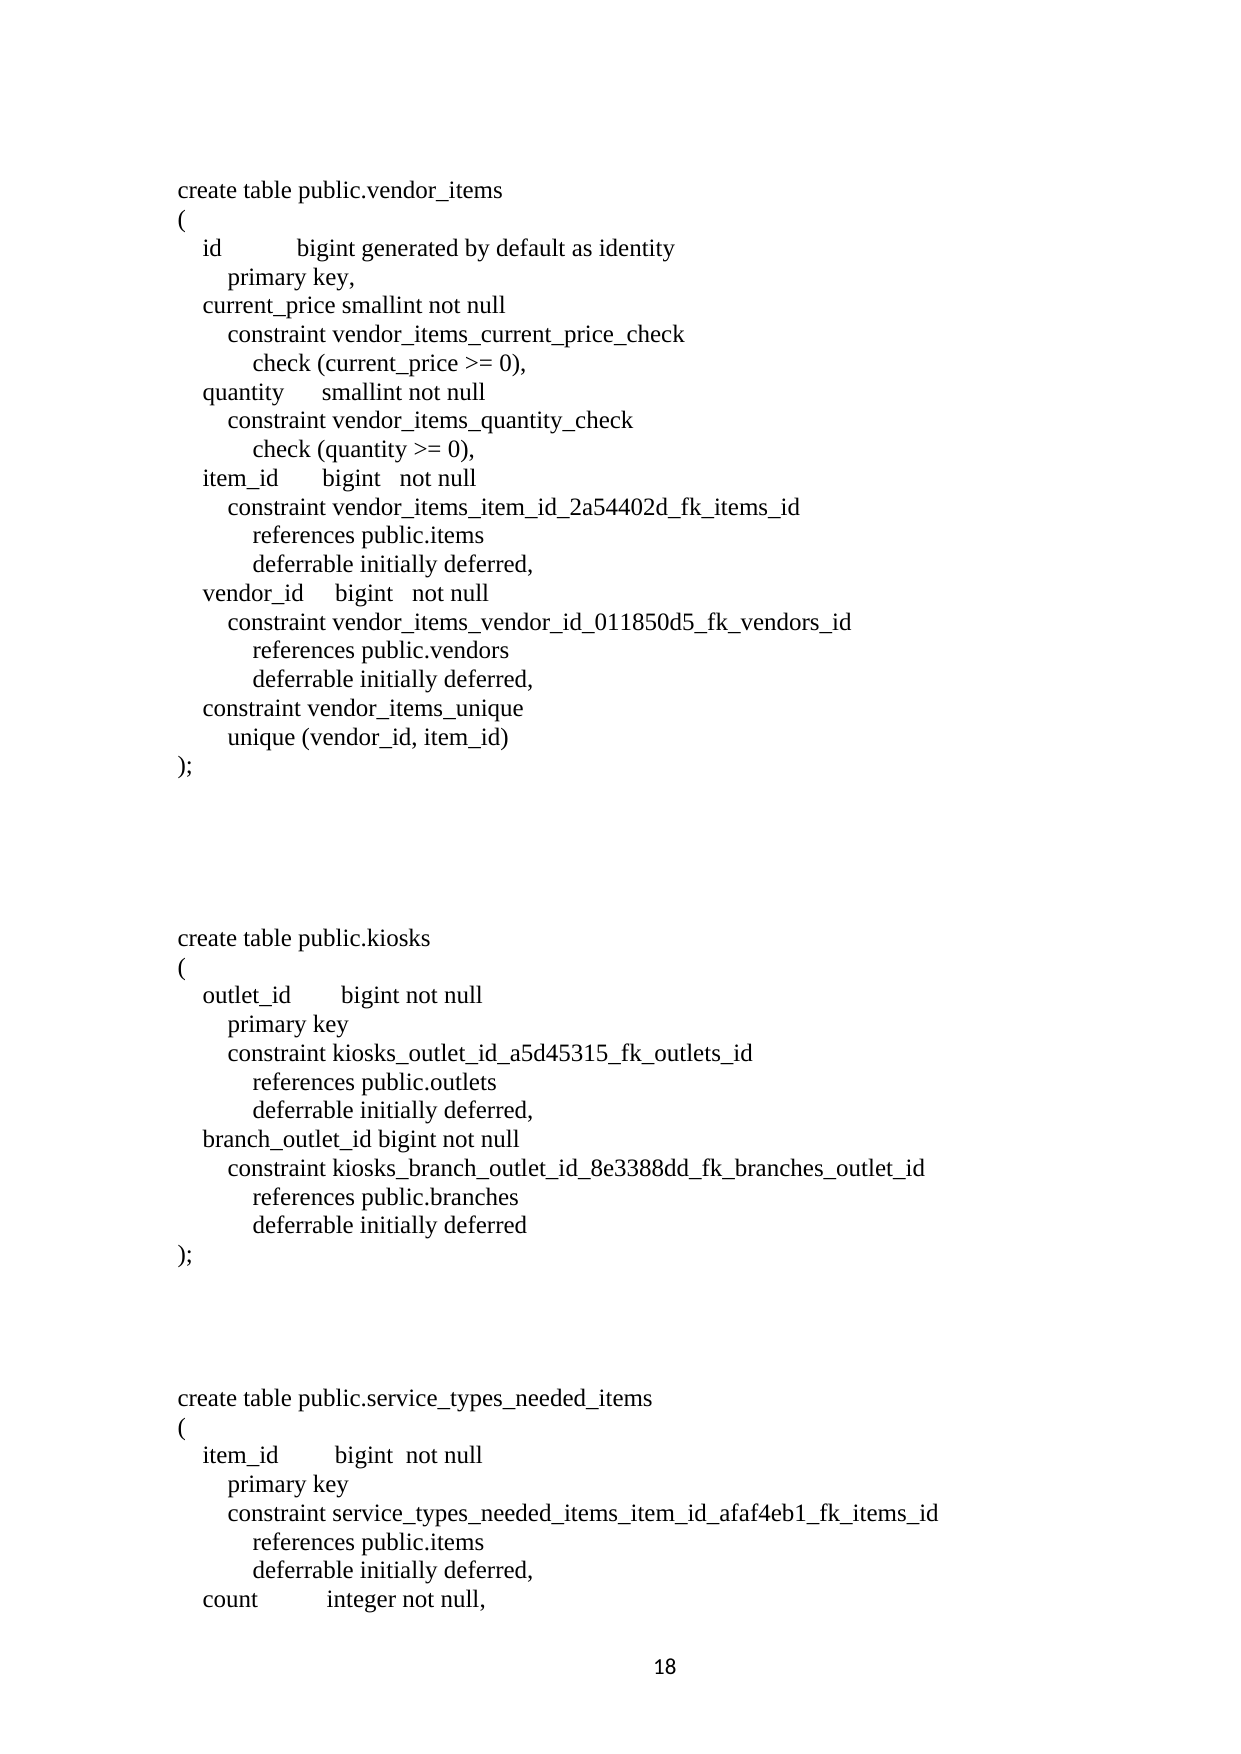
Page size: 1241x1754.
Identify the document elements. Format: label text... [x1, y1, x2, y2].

text deferrable initially deferred, [177, 664, 1152, 693]
text references public.items [177, 1527, 1152, 1556]
text constraint vendor_items_vendor_id_011850d5_fk_vendors_id [177, 607, 1152, 636]
text id bigint generated by default as identity [177, 233, 1152, 262]
text constraint vendor_items_item_id_2a54402d_fk_items_id [177, 492, 1152, 521]
text current_price smallint not null [177, 291, 1152, 319]
text primary key [177, 1009, 1152, 1038]
text ); [177, 751, 1152, 779]
text create table public.kiosks [177, 923, 1152, 952]
text constraint kiosks_outlet_id_a5d45315_fk_outlets_id [177, 1038, 1152, 1067]
text create table public.vendor_items [177, 176, 1152, 204]
text vendor_id bigint not null [177, 578, 1152, 607]
text constraint service_types_needed_items_item_id_afaf4eb1_fk_items_id [177, 1498, 1152, 1527]
text ); [177, 1239, 1152, 1268]
text ( [177, 952, 1152, 981]
text constraint vendor_items_quantity_check [177, 406, 1152, 434]
text primary key [177, 1469, 1152, 1498]
text deferrable initially deferred, [177, 549, 1152, 578]
text constraint vendor_items_unique [177, 693, 1152, 722]
text ( [177, 204, 1152, 233]
text constraint vendor_items_current_price_check [177, 319, 1152, 348]
text item_id bigint not null [177, 1441, 1152, 1469]
text references public.vendors [177, 636, 1152, 664]
text references public.items [177, 521, 1152, 549]
text deferrable initially deferred, [177, 1556, 1152, 1584]
text count integer not null, [177, 1584, 1152, 1613]
text unique (vendor_id, item_id) [177, 722, 1152, 751]
text branch_outlet_id bigint not null [177, 1124, 1152, 1153]
text references public.branches [177, 1182, 1152, 1211]
text quantity smallint not null [177, 377, 1152, 406]
text check (current_price >= 0), [177, 348, 1152, 377]
text primary key, [177, 262, 1152, 291]
text outlet_id bigint not null [177, 981, 1152, 1009]
text check (quantity >= 0), [177, 434, 1152, 463]
text item_id bigint not null [177, 463, 1152, 492]
text deferrable initially deferred [177, 1211, 1152, 1239]
text ( [177, 1412, 1152, 1441]
text constraint kiosks_branch_outlet_id_8e3388dd_fk_branches_outlet_id [177, 1153, 1152, 1182]
text deferrable initially deferred, [177, 1096, 1152, 1124]
text create table public.service_types_needed_items [177, 1383, 1152, 1412]
text references public.outlets [177, 1067, 1152, 1096]
